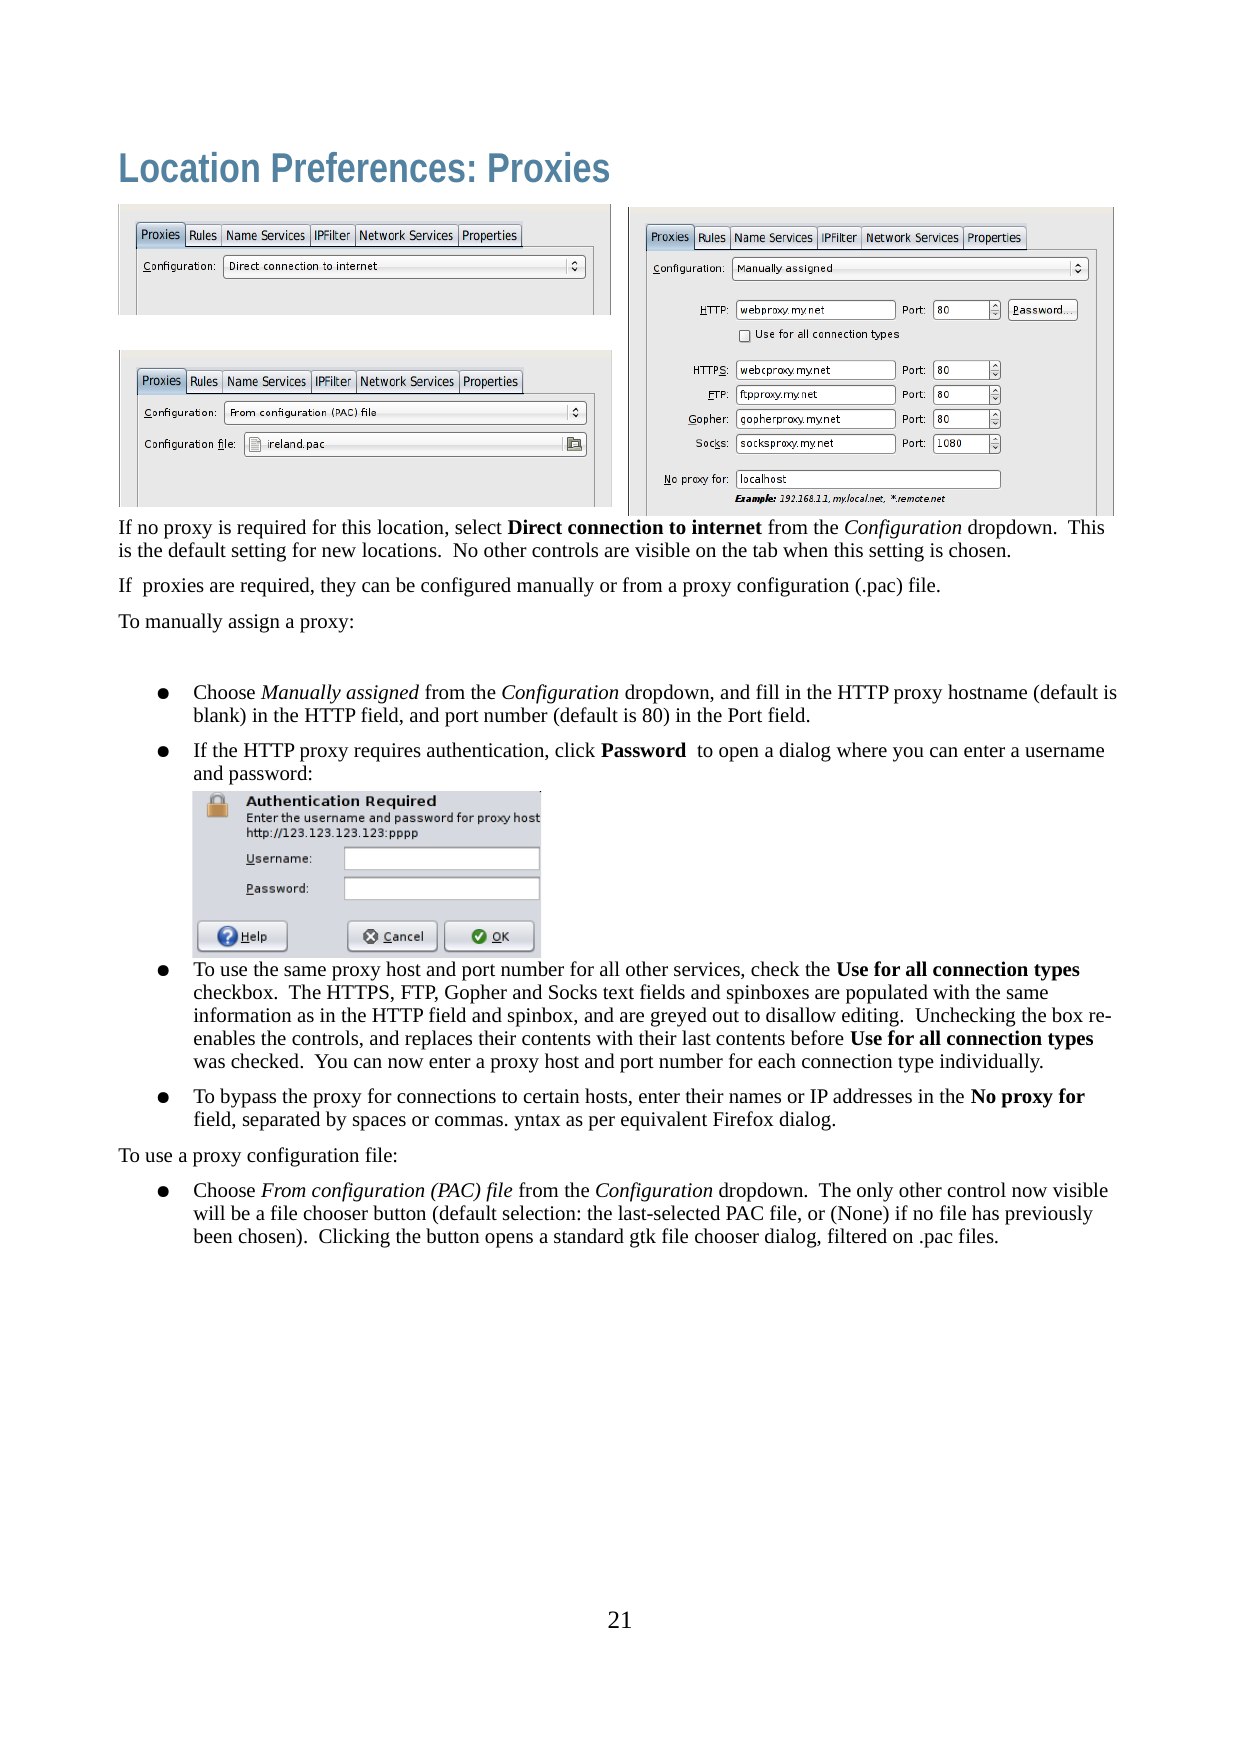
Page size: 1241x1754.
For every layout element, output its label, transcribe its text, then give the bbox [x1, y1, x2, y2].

list If the HTTP proxy requires authentication, click Password to open a dialog where you can enter a username and password: [156, 739, 1122, 785]
picture [192, 791, 542, 958]
picture [118, 204, 611, 315]
text To manually assign a proxy: [118, 609, 1122, 633]
list To bypass the proxy for connections to certain hosts, enter their names or IP addresses in the No proxy for field, separated by spaces or commas. yntax as per equivalent Firefox dialog. [156, 1085, 1122, 1131]
subtitle Location Preferences: Proxies [118, 143, 1122, 191]
picture [628, 207, 1114, 516]
list Choose From configuration (PAC) file from the Configuration dropdown. The only other control now visible will be a file chooser button (default selection: the last-selected PAC file, or (None) if no file has previously been chosen). Clicking the button opens a standard gtk file chooser dialog, filtered on .pac files. [156, 1179, 1122, 1248]
list To use the same proxy host and port number for all other services, check the Use for all connection types checkbox. The HTTPS, FTP, Gopher and Socks text fields and spinboxes are populated with the same information as in the HTTP field and spinbox, and are greyed out to disallow editing. Unchecking the box re-enables the controls, and replaces their contents with their last contents before Use for all connection types was checked. You can now enter a proxy host and port number for each connection type individually. [156, 798, 1122, 1073]
picture [119, 350, 612, 507]
text If proxies are required, they can be configured manually or from a proxy configuration (.pac) file. [118, 574, 1122, 597]
list Choose Manually assigned from the Configuration dropdown, and fill in the HTTP proxy hostname (default is blank) in the HTTP field, and port number (default is 80) in the Port field. [156, 681, 1122, 727]
text If no proxy is required for this location, select Direct connection to internet from the Configuration dropdown. This is the default setting for new locations. No other controls are visible on the tab when this setting is chosen. [118, 203, 1122, 562]
text To use a proxy configuration file: [118, 1144, 1122, 1167]
